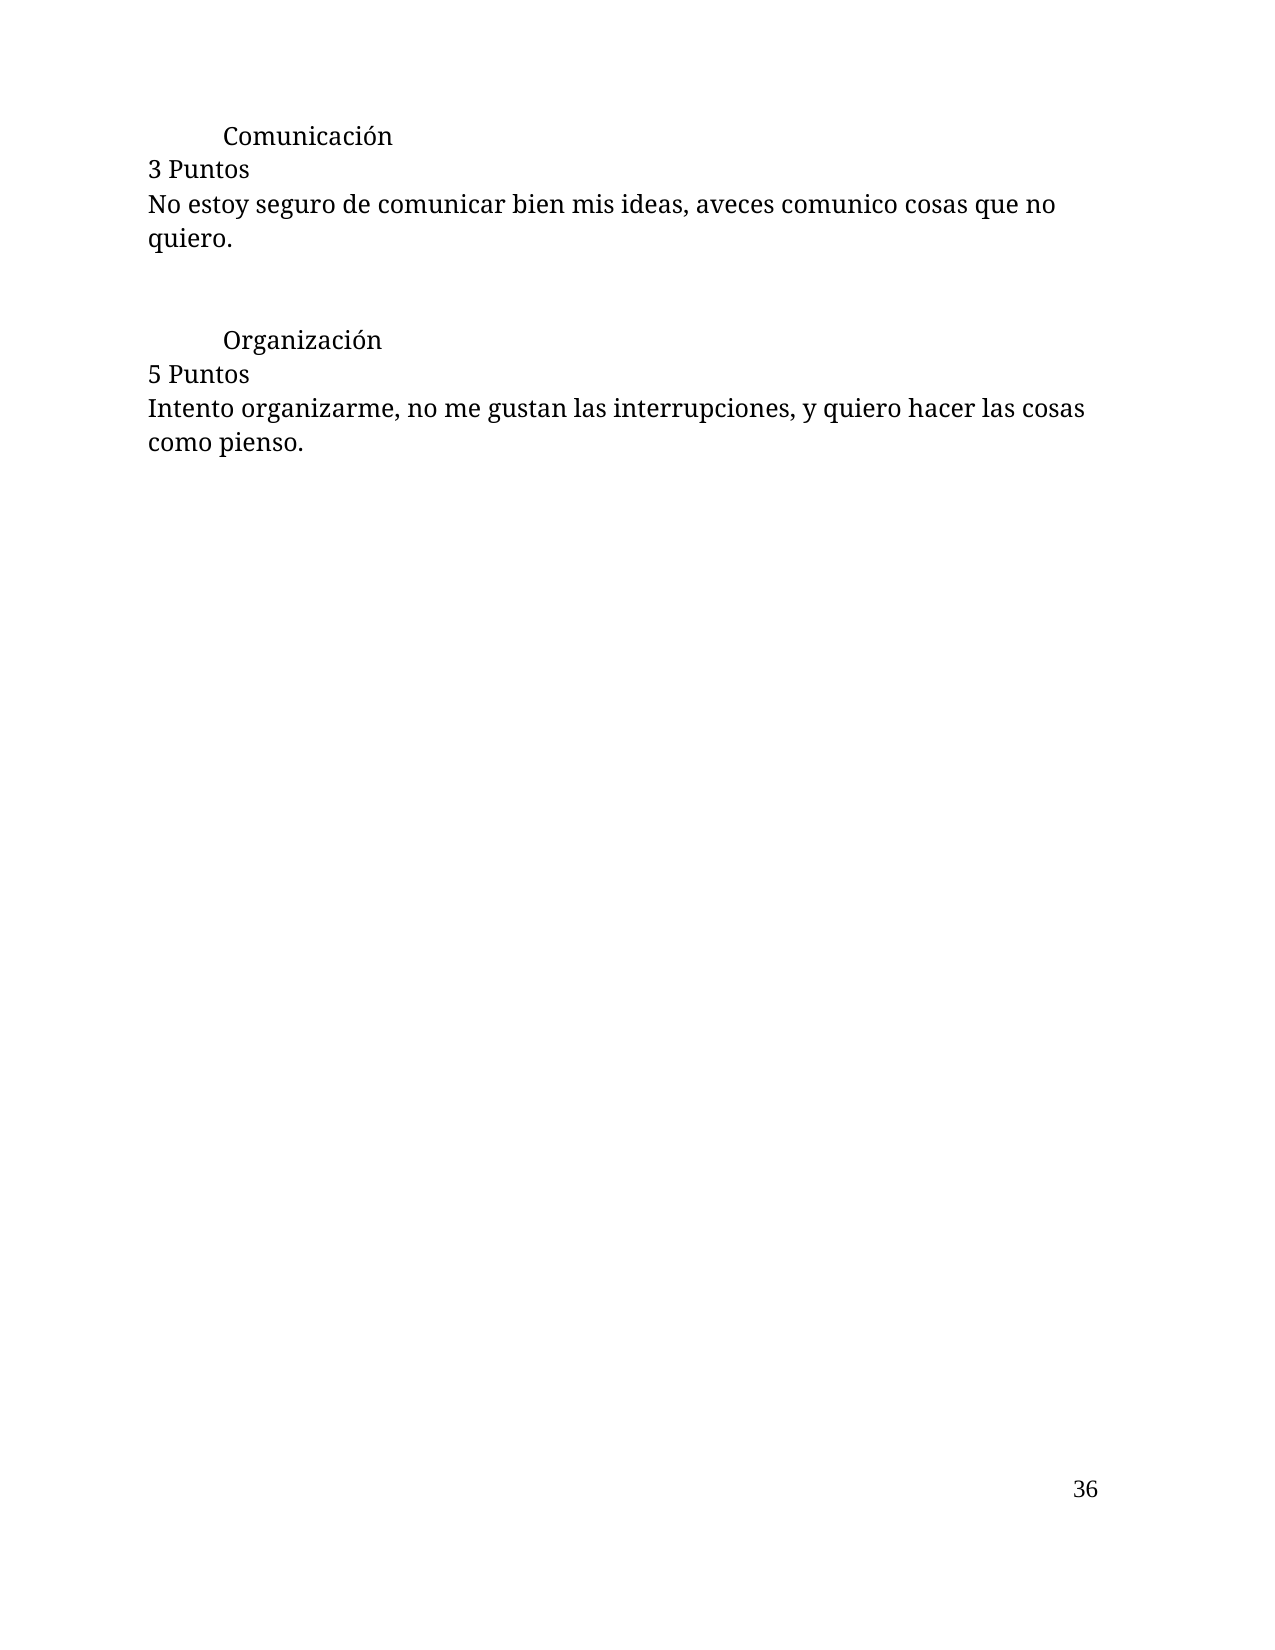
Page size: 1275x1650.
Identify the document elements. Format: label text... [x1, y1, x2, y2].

text Intento organizarme, no me gustan las interrupciones, y quiero hacer las cosas como pienso. [148, 391, 1098, 459]
text 3 Puntos [148, 152, 1098, 186]
text No estoy seguro de comunicar bien mis ideas, aveces comunico cosas que no quiero. [148, 186, 1098, 254]
text Comunicación [148, 118, 1098, 152]
text 5 Puntos [148, 357, 1098, 391]
text Organización [148, 322, 1098, 357]
